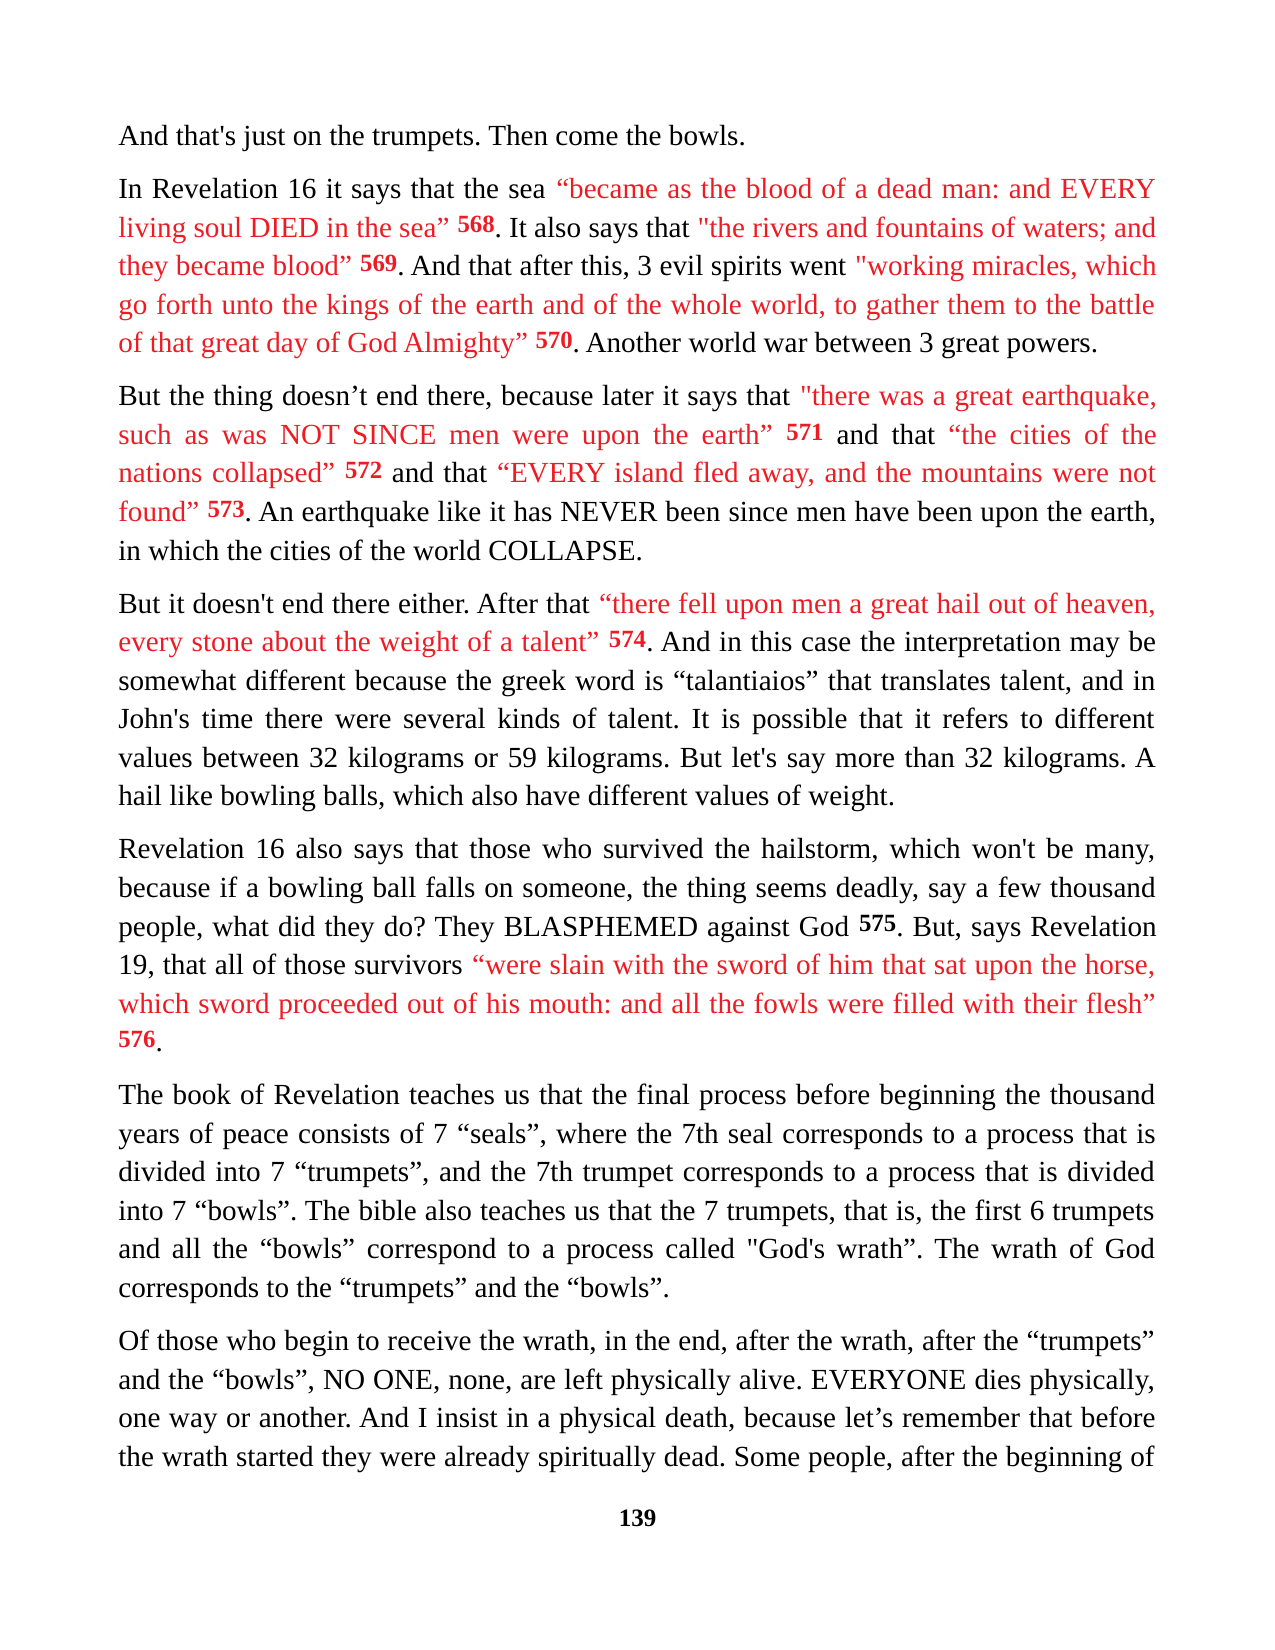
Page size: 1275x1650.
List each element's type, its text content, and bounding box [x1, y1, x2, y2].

text The book of Revelation teaches us that the final process before beginning the thousand years of peace consists of 7 “seals”, where the 7th seal corresponds to a process that is divided into 7 “trumpets”, and the 7th trumpet corresponds to a process that is divided into 7 “bowls”. The bible also teaches us that the 7 trumpets, that is, the first 6 trumpets and all the “bowls” correspond to a process called "God's wrath”. The wrath of God corresponds to the “trumpets” and the “bowls”. [118, 1077, 1157, 1304]
text But it doesn't end there either. After that “there fell upon men a great hail out of heaven, every stone about the weight of a talent” . And in this case the interpretation may be somewhat different because the greek word is “talantiaios” that translates talent, and in John's time there were several kinds of talent. It is possible that it refers to different values between 32 kilograms or 59 kilograms. But let's say more than 32 kilograms. A hail like bowling balls, which also have different values of weight. [118, 586, 1157, 812]
text But the thing doesn’t end there, because later it says that "there was a great earthquake, such as was NOT SINCE men were upon the earth” and that “the cities of the nations collapsed” and that “EVERY island fled away, and the mountains were not found” . An earthquake like it has NEVER been since men have been upon the earth, in which the cities of the world COLLAPSE. [118, 378, 1157, 566]
text And that's just on the trumpets. Then come the bowls. [118, 118, 1157, 152]
text Revelation 16 also says that those who survived the hailstorm, which won't be many, because if a bowling ball falls on someone, the thing seems deadly, say a few thousand people, what did they do? They BLASPHEMED against God . But, says Revelation 19, that all of those survivors “were slain with the sword of him that sat upon the horse, which sword proceeded out of his mouth: and all the fowls were filled with their flesh” . [118, 832, 1157, 1058]
text In Revelation 16 it says that the sea “became as the blood of a dead man: and EVERY living soul DIED in the sea” . It also says that "the rivers and fountains of waters; and they became blood” . And that after this, 3 evil spirits went "working miracles, which go forth unto the kings of the earth and of the whole world, to gather them to the battle of that great day of God Almighty” . Another world war between 3 great powers. [118, 171, 1157, 359]
text Of those who begin to receive the wrath, in the end, after the wrath, after the “trumpets” and the “bowls”, NO ONE, none, are left physically alive. EVERYONE dies physically, one way or another. And I insist in a physical death, because let’s remember that before the wrath started they were already spiritually dead. Some people, after the beginning of [118, 1323, 1157, 1472]
